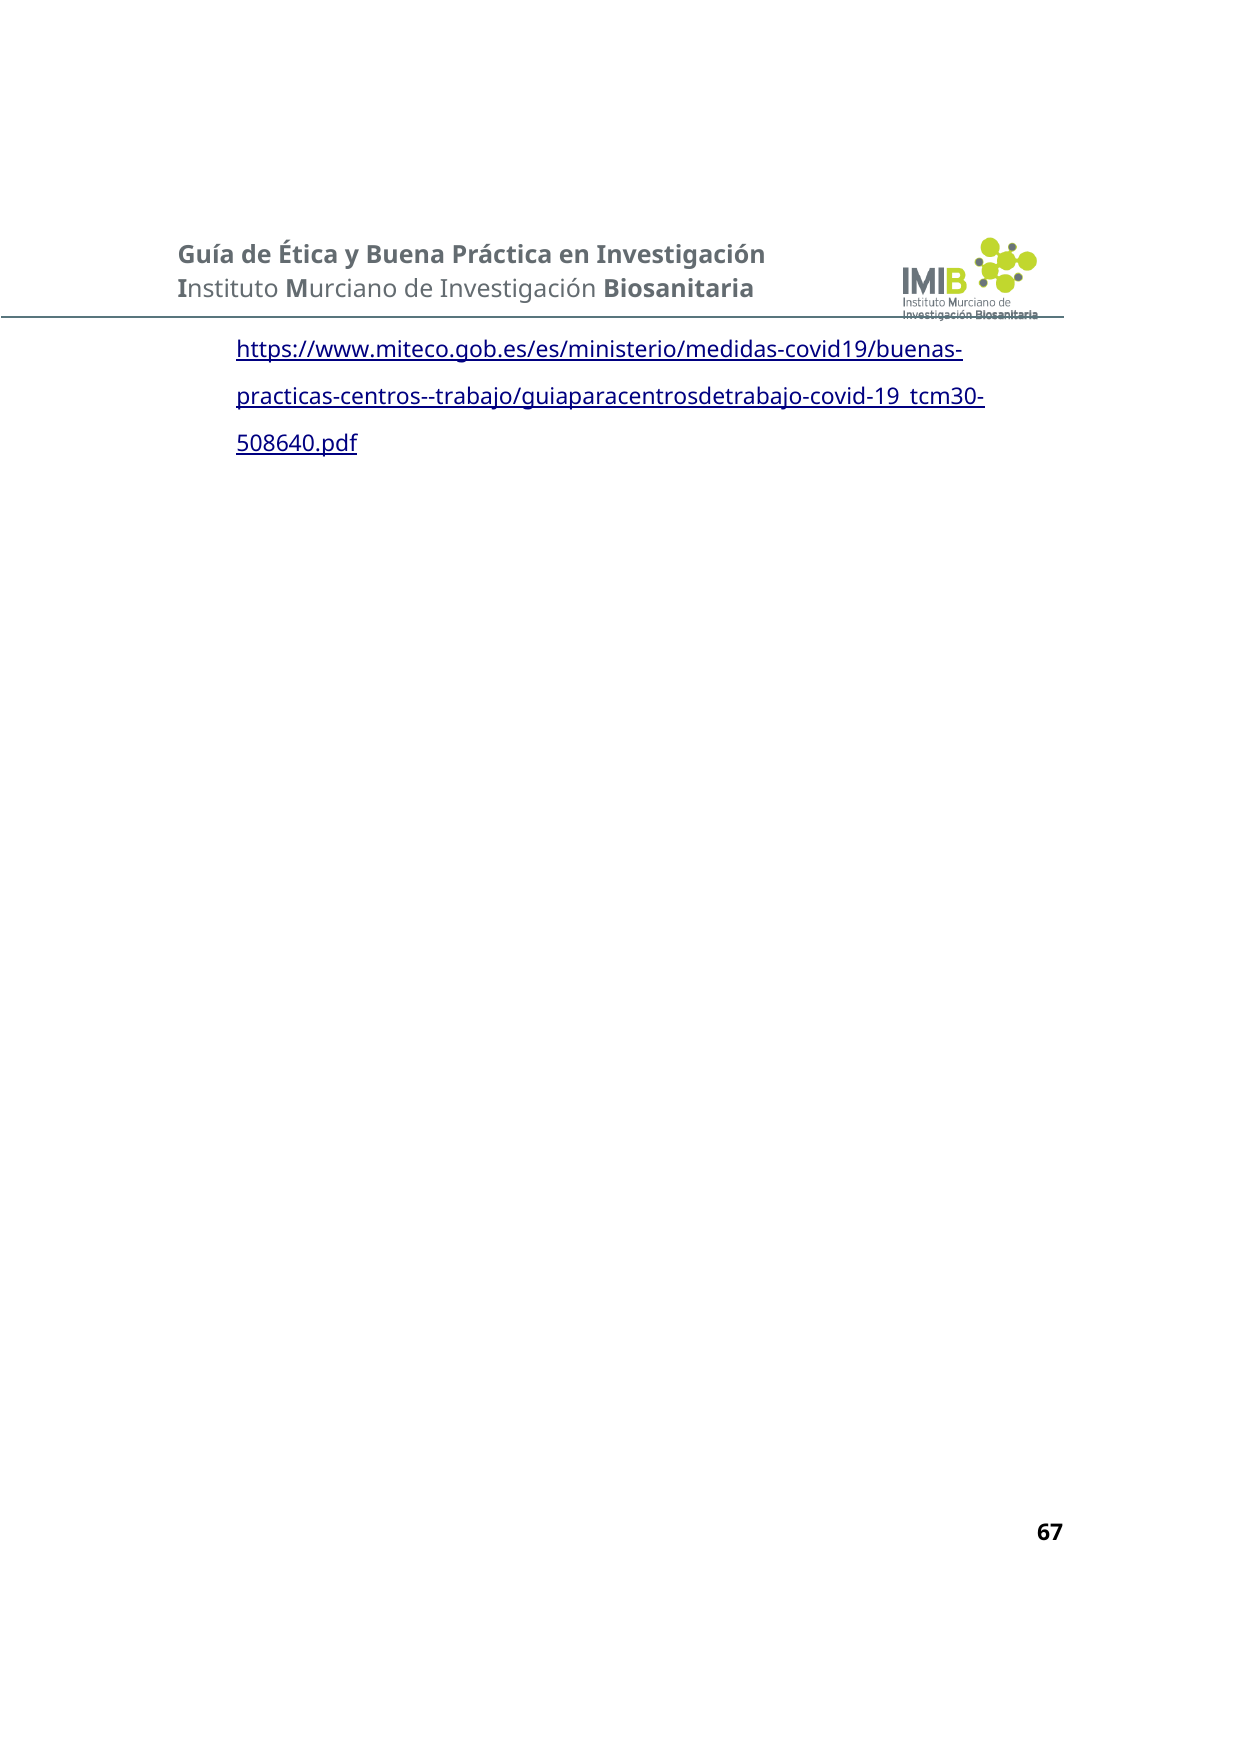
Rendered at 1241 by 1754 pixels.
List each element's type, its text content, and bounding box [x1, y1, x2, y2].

list https://www.miteco.gob.es/es/ministerio/medidas-covid19/buenas-practicas-centros--trabajo/guiaparacentrosdetrabajo-covid-19_tcm30-508640.pdf [236, 333, 1063, 458]
